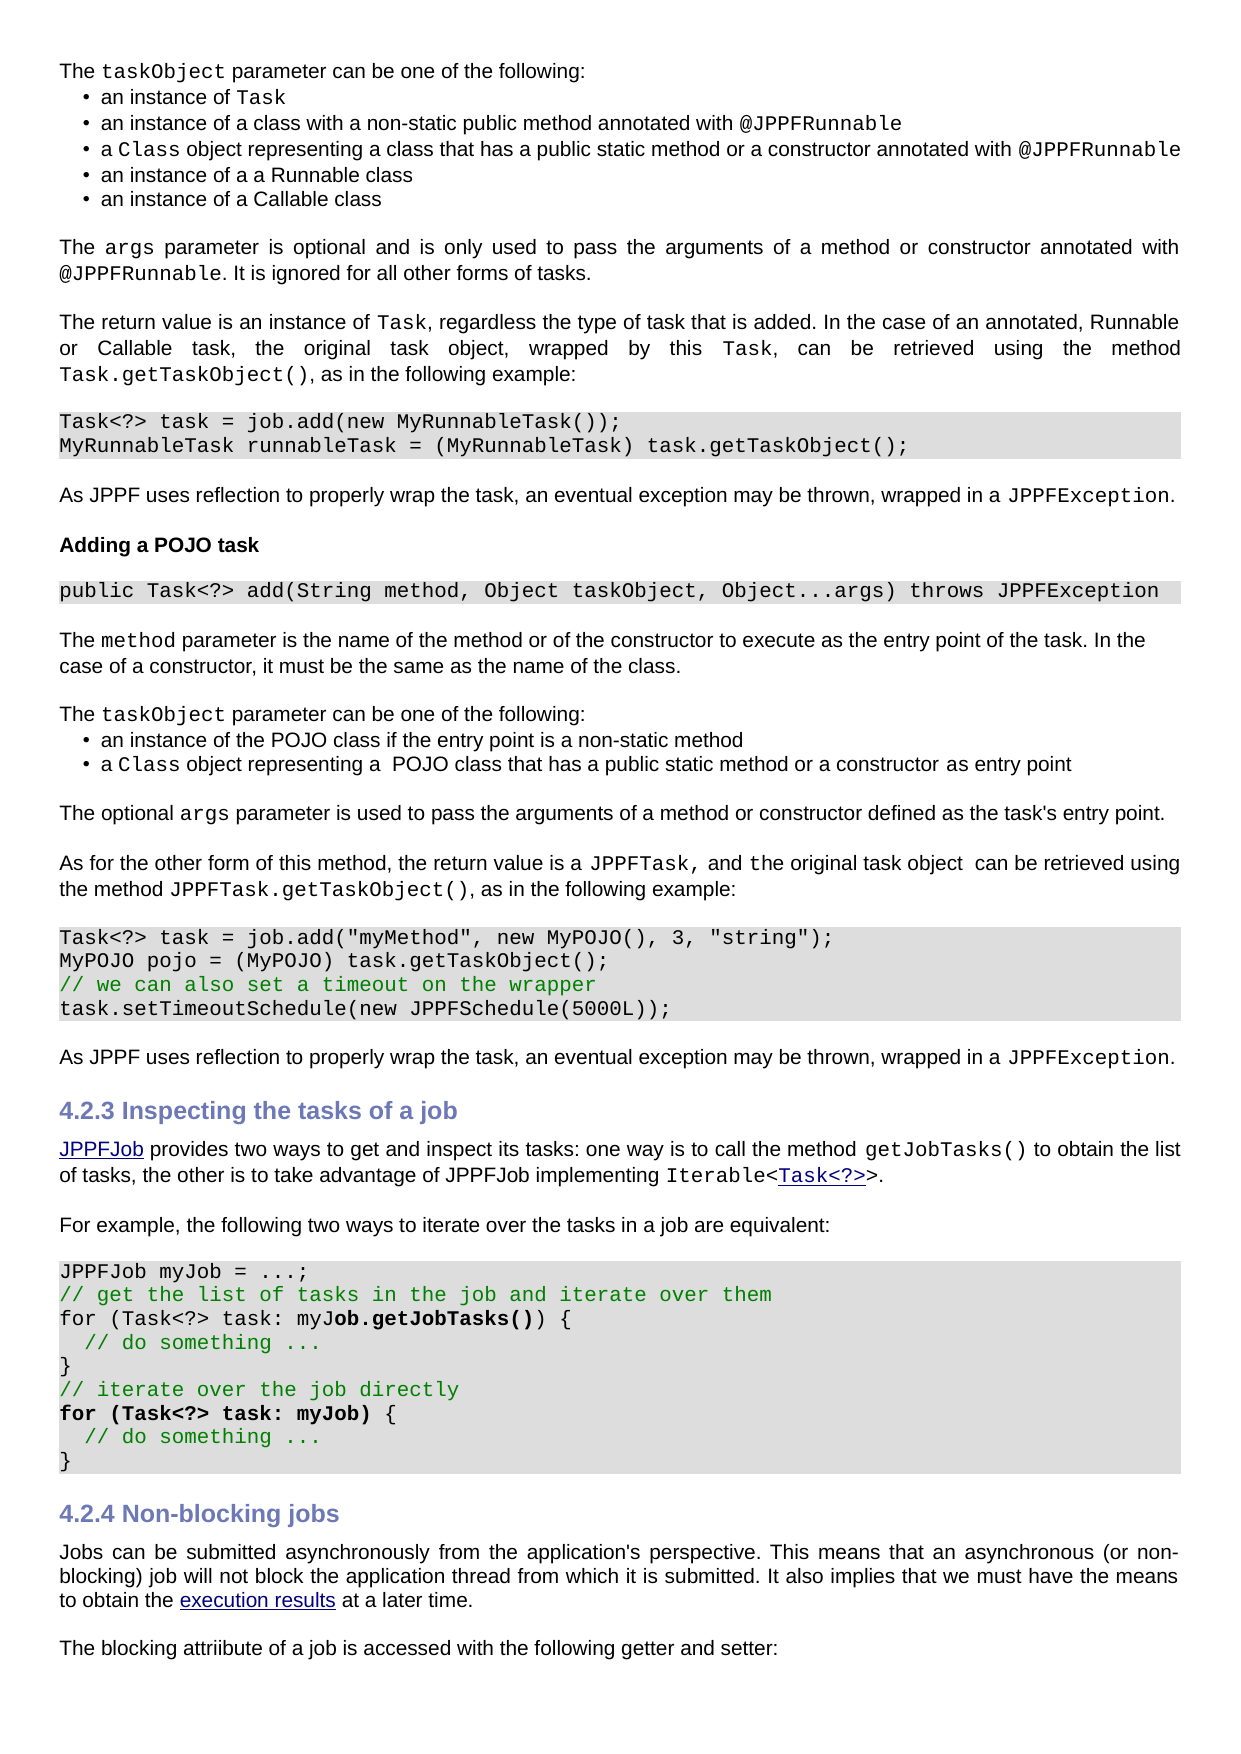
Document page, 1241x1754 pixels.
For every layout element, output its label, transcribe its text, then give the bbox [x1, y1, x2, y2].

list an instance of the POJO class if the entry point is a non-static method [83, 728, 1181, 752]
subtitle Inspecting the tasks of a job [59, 1096, 1181, 1125]
text // do something ... [59, 1426, 1181, 1450]
list a Class object representing a POJO class that has a public static method or a constructor as entry point [83, 752, 1181, 778]
text for (Task<?> task: myJob) { [59, 1403, 1181, 1426]
text As JPPF uses reflection to properly wrap the task, an eventual exception may be thrown, wrapped in a JPPFException. [59, 483, 1181, 509]
text The taskObject parameter can be one of the following: [59, 59, 1181, 85]
text JPPFJob myJob = ...; [59, 1261, 1181, 1284]
text // get the list of tasks in the job and iterate over them [59, 1284, 1181, 1308]
text // we can also set a timeout on the wrapper [59, 974, 1181, 998]
text MyRunnableTask runnableTask = (MyRunnableTask) task.getTaskObject(); [59, 435, 1181, 459]
text for (Task<?> task: myJob.getJobTasks()) { [59, 1308, 1181, 1332]
text The return value is an instance of Task, regardless the type of task that is added. In the case of an annotated, Runnable or Callable task, the original task object, wrapped by this Task, can be retrieved using the method Task.getTaskObject(), as in the following example: [59, 310, 1181, 388]
list an instance of a class with a non-static public method annotated with @JPPFRunnable [83, 111, 1181, 137]
text } [59, 1355, 1181, 1379]
list an instance of Task [83, 85, 1181, 111]
text The optional args parameter is used to pass the arguments of a method or constructor defined as the task's entry point. [59, 801, 1181, 827]
text // do something ... [59, 1332, 1181, 1355]
text JPPFJob provides two ways to get and inspect its tasks: one way is to call the method getJobTasks() to obtain the list of tasks, the other is to take advantage of JPPFJob implementing Iterable<Task<?>>. [59, 1137, 1181, 1189]
text public Task<?> add(String method, Object taskObject, Object...args) throws JPPFException [59, 581, 1181, 604]
text As for the other form of this method, the return value is a JPPFTask, and the original task object can be retrieved using the method JPPFTask.getTaskObject(), as in the following example: [59, 851, 1181, 903]
text Task<?> task = job.add(new MyRunnableTask()); [59, 412, 1181, 435]
subtitle Non-blocking jobs [59, 1499, 1181, 1527]
text MyPOJO pojo = (MyPOJO) task.getTaskObject(); [59, 950, 1181, 974]
list a Class object representing a class that has a public static method or a constructor annotated with @JPPFRunnable [83, 137, 1181, 162]
text Adding a POJO task [59, 533, 1181, 557]
text // iterate over the job directly [59, 1379, 1181, 1403]
text The method parameter is the name of the method or of the constructor to execute as the entry point of the task. In the case of a constructor, it must be the same as the name of the class. [59, 628, 1181, 678]
text Jobs can be submitted asynchronously from the application's perspective. This means that an asynchronous (or non-blocking) job will not block the application thread from which it is submitted. It also implies that we must have the means to obtain the execution results at a later time. [59, 1540, 1181, 1612]
text For example, the following two ways to iterate over the tasks in a job are equivalent: [59, 1213, 1181, 1237]
text The taskObject parameter can be one of the following: [59, 702, 1181, 728]
text The args parameter is optional and is only used to pass the arguments of a method or constructor annotated with @JPPFRunnable. It is ignored for all other forms of tasks. [59, 234, 1181, 286]
list an instance of a a Runnable class [83, 162, 1181, 186]
text As JPPF uses reflection to properly wrap the task, an eventual exception may be thrown, wrapped in a JPPFException. [59, 1045, 1181, 1071]
text The blocking attriibute of a job is accessed with the following getter and setter: [59, 1636, 1181, 1660]
list an instance of a Callable class [83, 186, 1181, 211]
text Task<?> task = job.add("myMethod", new MyPOJO(), 3, "string"); [59, 927, 1181, 950]
text task.setTimeoutSchedule(new JPPFSchedule(5000L)); [59, 998, 1181, 1021]
text } [59, 1450, 1181, 1474]
